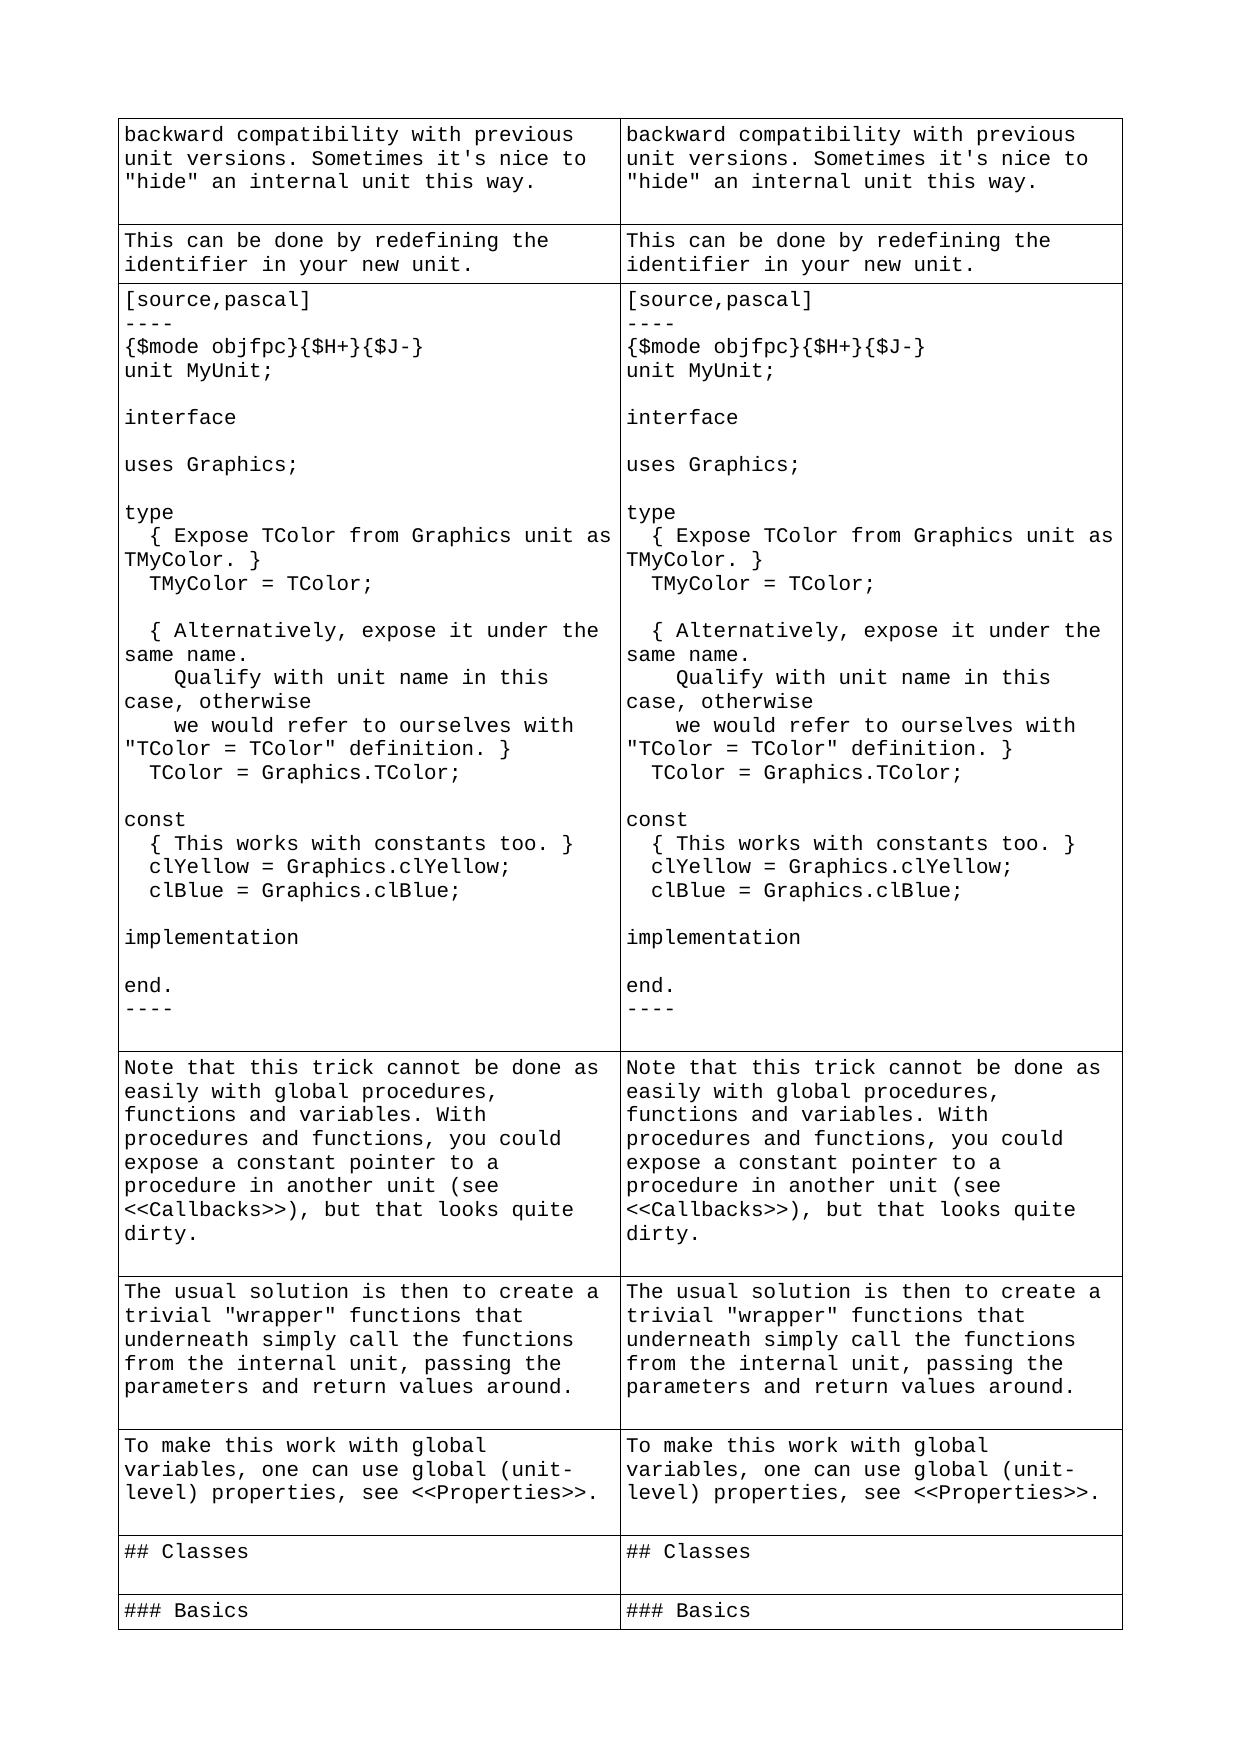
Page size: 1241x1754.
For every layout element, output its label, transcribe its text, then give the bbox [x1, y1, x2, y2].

table_cell ## Classes [119, 1536, 620, 1594]
table_cell ## Classes [621, 1536, 1122, 1594]
table_cell ### Basics [621, 1595, 1122, 1629]
table_cell backward compatibility with previous unit versions. Sometimes it's nice to "hide" an internal unit this way. [621, 119, 1122, 224]
table_cell To make this work with global variables, one can use global (unit-level) properties, see <<Properties>>. [621, 1430, 1122, 1535]
table_cell ### Basics [119, 1595, 620, 1629]
table_cell The usual solution is then to create a trivial "wrapper" functions that underneath simply call the functions from the internal unit, passing the parameters and return values around. [119, 1277, 620, 1429]
table_cell The usual solution is then to create a trivial "wrapper" functions that underneath simply call the functions from the internal unit, passing the parameters and return values around. [621, 1277, 1122, 1429]
table_cell backward compatibility with previous unit versions. Sometimes it's nice to "hide" an internal unit this way. [119, 119, 620, 224]
table_cell Note that this trick cannot be done as easily with global procedures, functions and variables. With procedures and functions, you could expose a constant pointer to a procedure in another unit (see <<Callbacks>>), but that looks quite dirty. [621, 1052, 1122, 1276]
table_cell [source,pascal] ---- {$mode objfpc}{$H+}{$J-} unit MyUnit; interface uses Graphics; type { Expose TColor from Graphics unit as TMyColor. } TMyColor = TColor; { Alternatively, expose it under the same name. Qualify with unit name in this case, otherwise we would refer to ourselves with "TColor = TColor" definition. } TColor = Graphics.TColor; const { This works with constants too. } clYellow = Graphics.clYellow; clBlue = Graphics.clBlue; implementation end. ---- [119, 284, 620, 1051]
table_cell [source,pascal] ---- {$mode objfpc}{$H+}{$J-} unit MyUnit; interface uses Graphics; type { Expose TColor from Graphics unit as TMyColor. } TMyColor = TColor; { Alternatively, expose it under the same name. Qualify with unit name in this case, otherwise we would refer to ourselves with "TColor = TColor" definition. } TColor = Graphics.TColor; const { This works with constants too. } clYellow = Graphics.clYellow; clBlue = Graphics.clBlue; implementation end. ---- [621, 284, 1122, 1051]
table_cell Note that this trick cannot be done as easily with global procedures, functions and variables. With procedures and functions, you could expose a constant pointer to a procedure in another unit (see <<Callbacks>>), but that looks quite dirty. [119, 1052, 620, 1276]
table_cell This can be done by redefining the identifier in your new unit. [621, 225, 1122, 283]
table_cell This can be done by redefining the identifier in your new unit. [119, 225, 620, 283]
table_cell To make this work with global variables, one can use global (unit-level) properties, see <<Properties>>. [119, 1430, 620, 1535]
